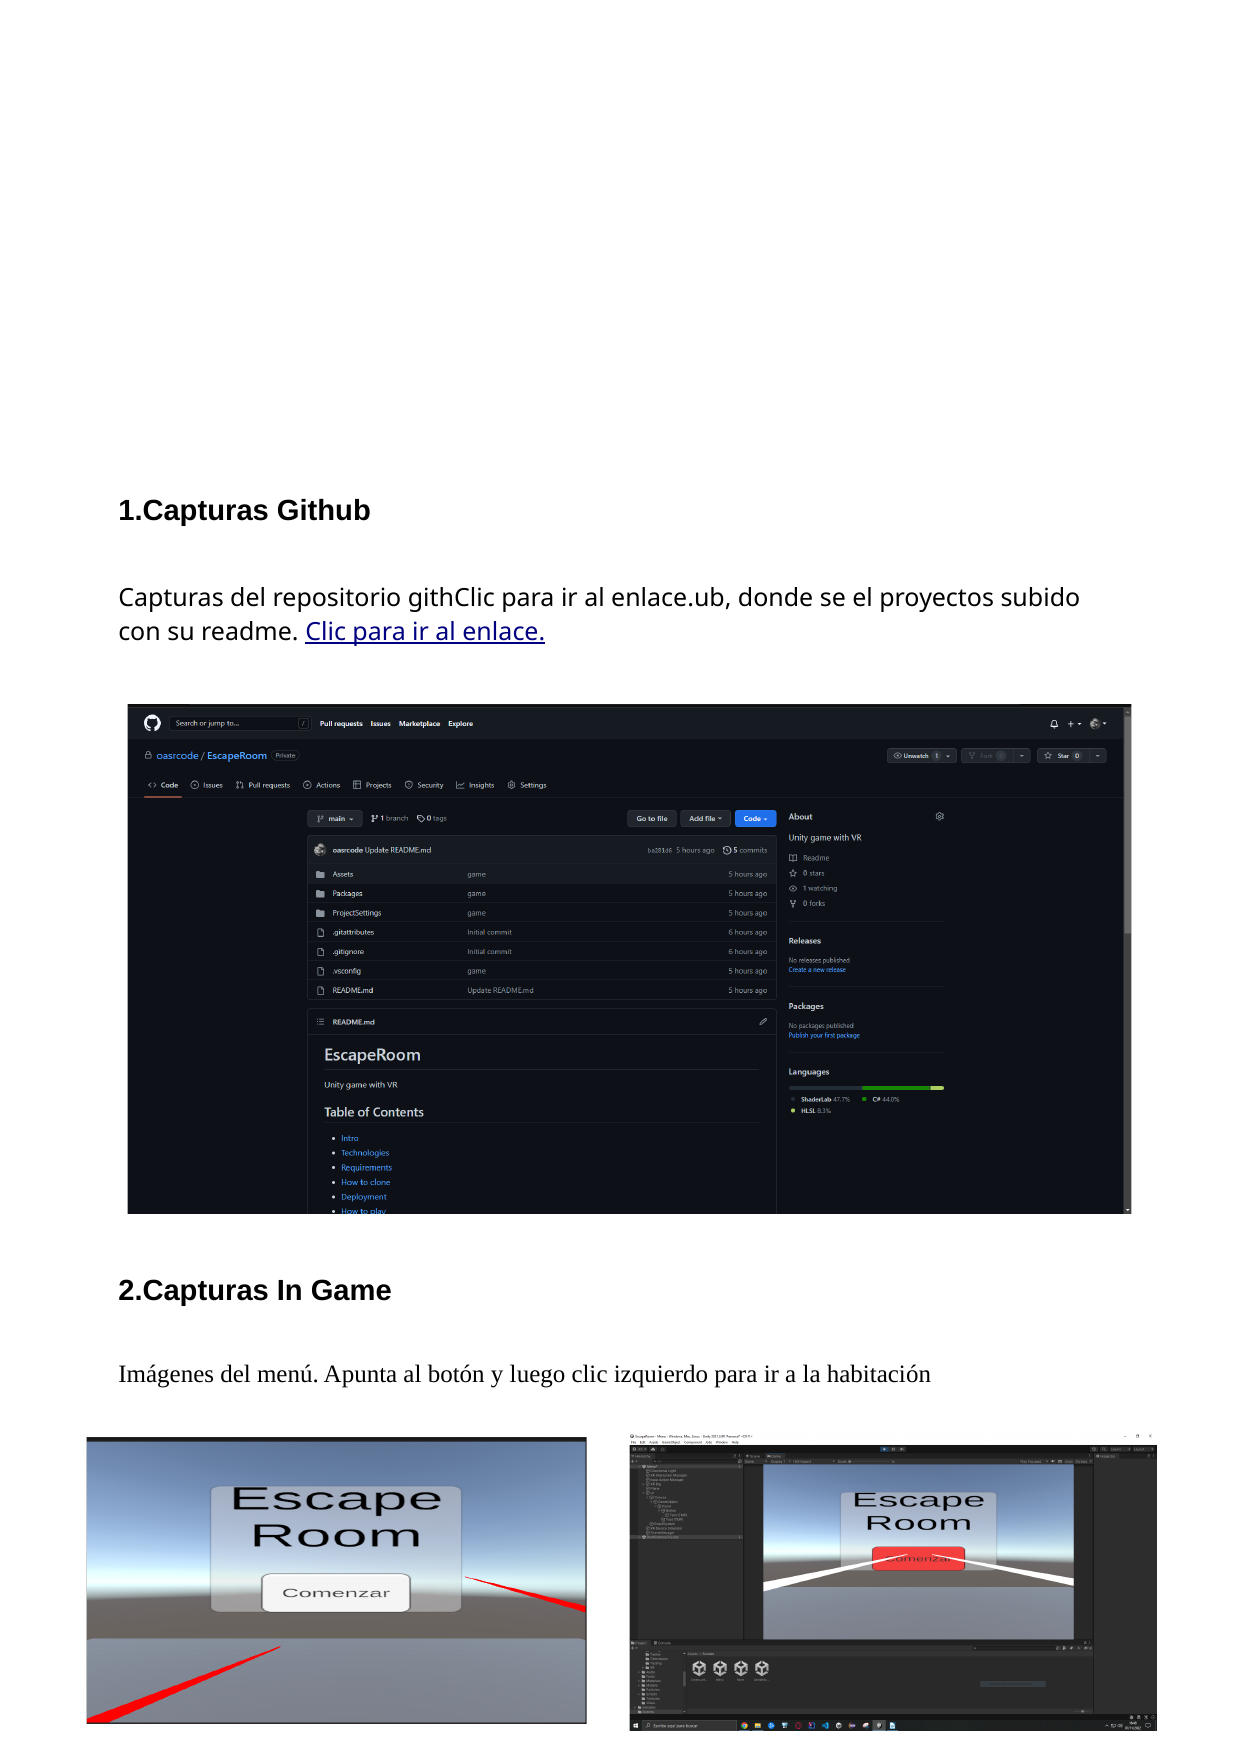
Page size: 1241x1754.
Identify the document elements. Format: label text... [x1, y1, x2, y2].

picture [86, 1437, 587, 1724]
picture [127, 704, 1132, 1214]
subtitle 2.Capturas In Game [118, 1273, 1122, 1307]
text Imágenes del menú. Apunta al botón y luego clic izquierdo para ir a la habitación [118, 1359, 1122, 1388]
subtitle 1.Capturas Github [118, 493, 1122, 527]
picture [629, 1433, 1157, 1731]
text Capturas del repositorio githClic para ir al enlace.ub, donde se el proyectos subido con su readme. Clic para ir al enlace. [118, 579, 1122, 647]
